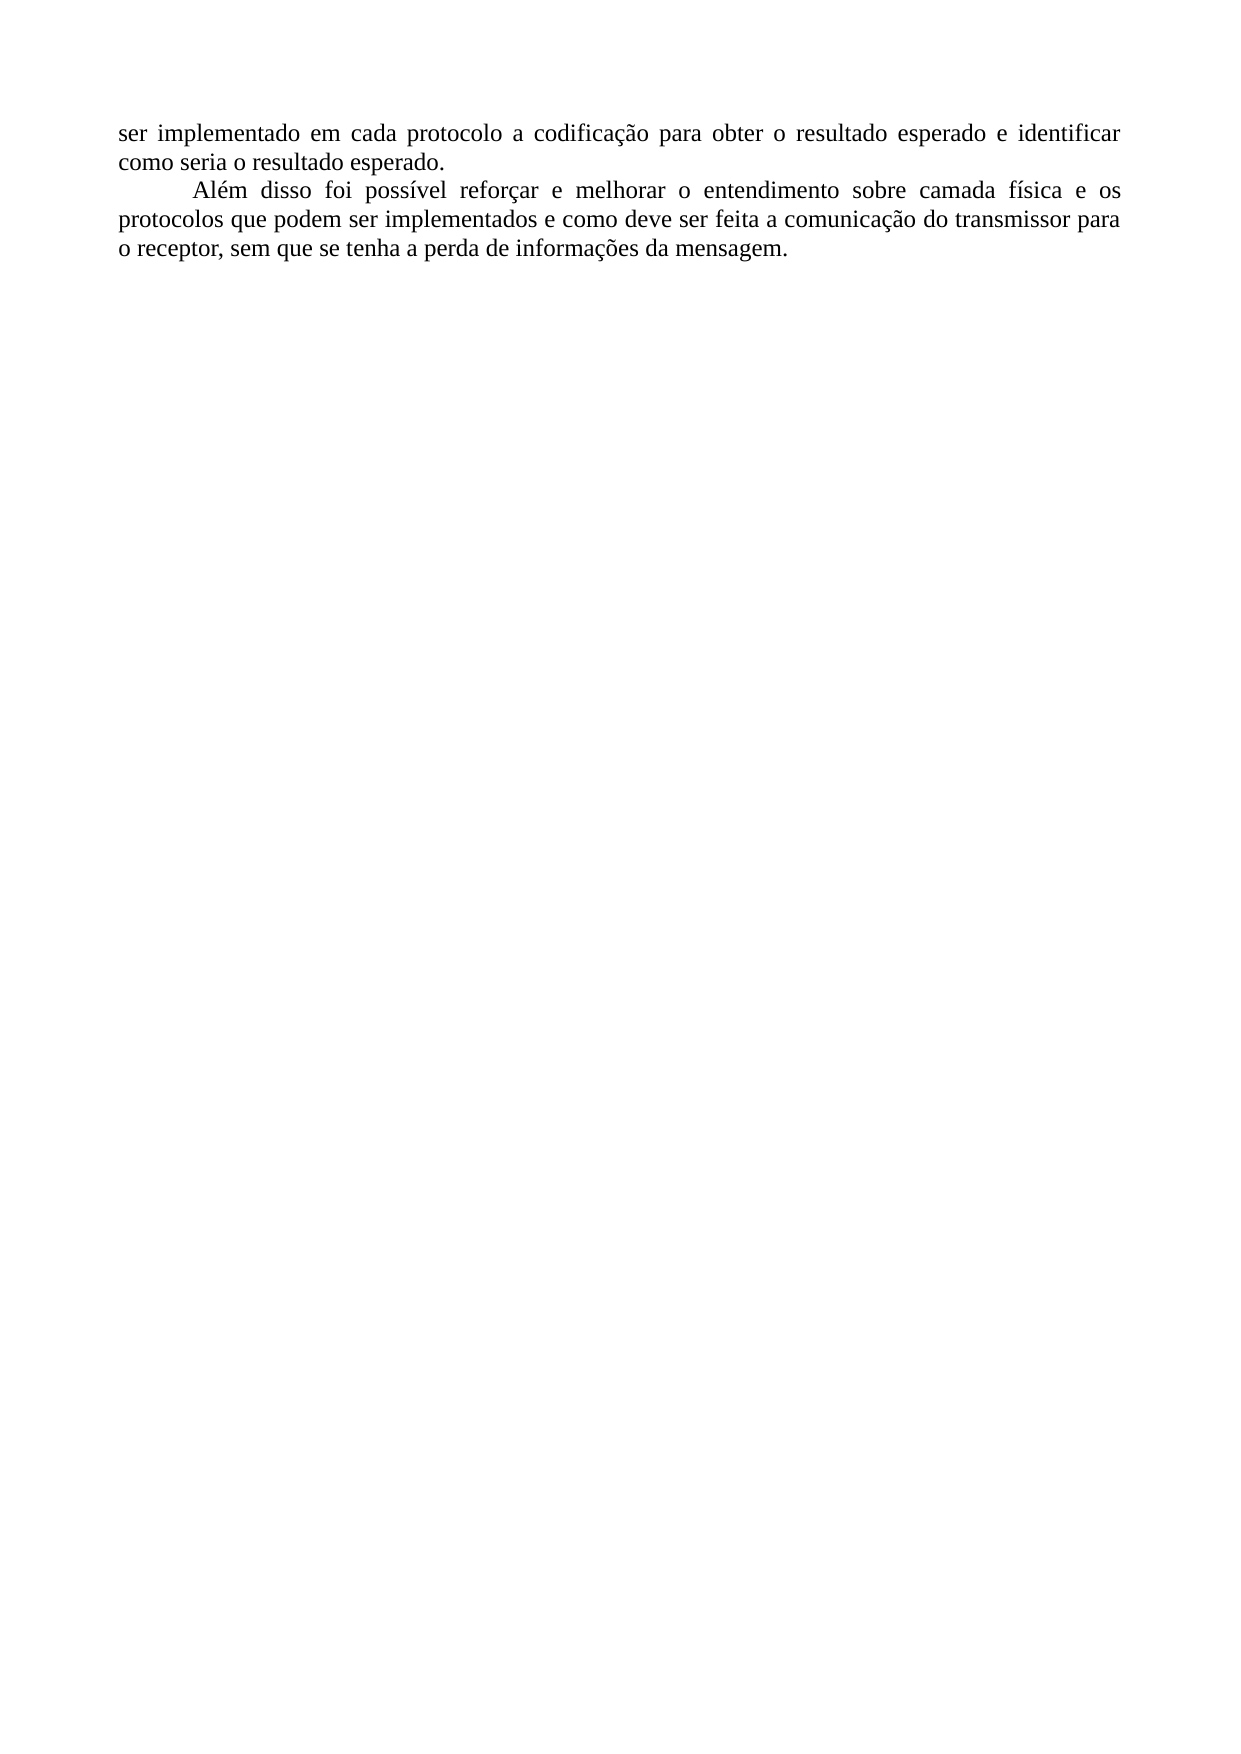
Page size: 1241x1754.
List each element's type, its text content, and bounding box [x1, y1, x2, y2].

text Além disso foi possível reforçar e melhorar o entendimento sobre camada física e os protocolos que podem ser implementados e como deve ser feita a comunicação do transmissor para o receptor, sem que se tenha a perda de informações da mensagem. [118, 176, 1122, 262]
text ser implementado em cada protocolo a codificação para obter o resultado esperado e identificar como seria o resultado esperado. [118, 118, 1122, 176]
